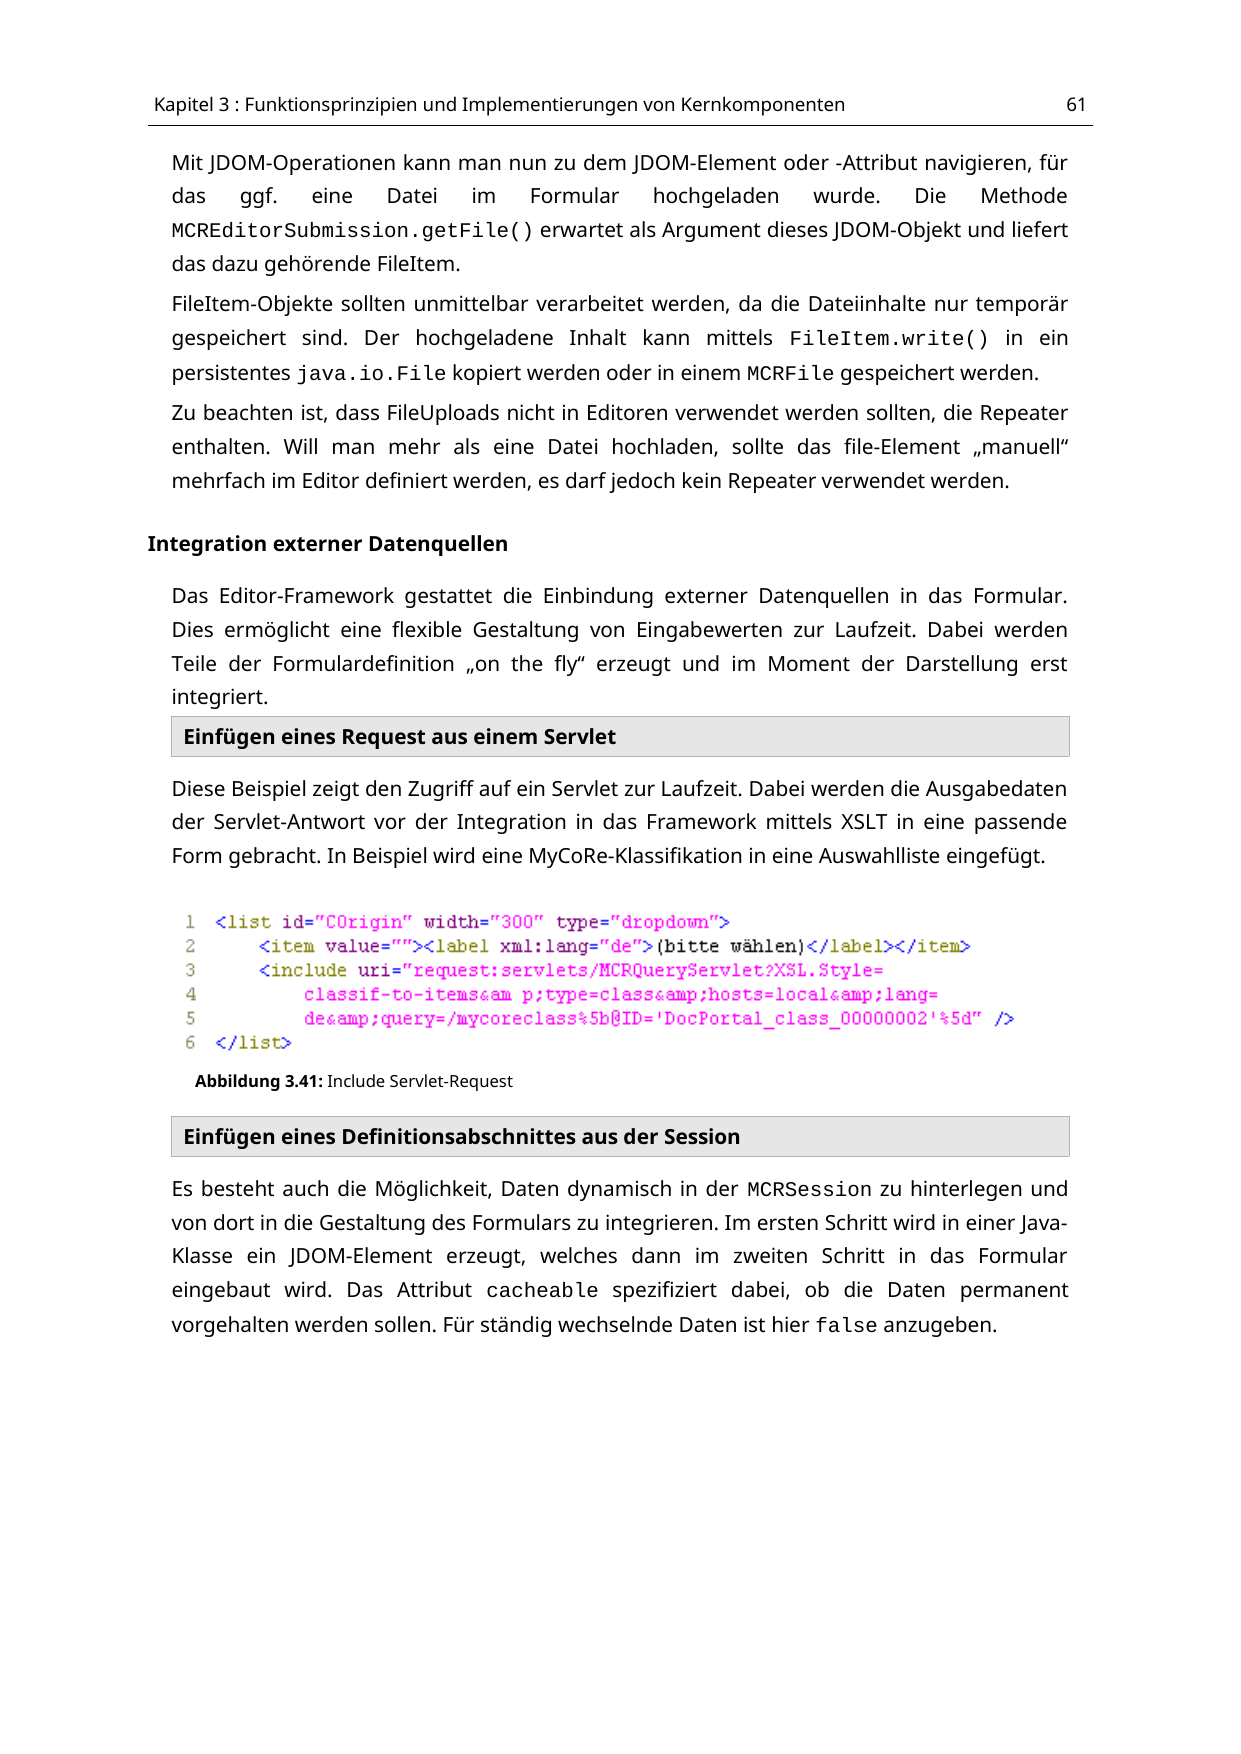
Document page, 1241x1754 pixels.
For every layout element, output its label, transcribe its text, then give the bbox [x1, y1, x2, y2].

text Mit JDOM-Operationen kann man nun zu dem JDOM-Element oder -Attribut navigieren, für das ggf. eine Datei im Formular hochgeladen wurde. Die Methode MCREditorSubmission.getFile() erwartet als Argument dieses JDOM-Objekt und liefert das dazu gehörende FileItem. [171, 148, 1069, 278]
text Zu beachten ist, dass FileUploads nicht in Editoren verwendet werden sollten, die Repeater enthalten. Will man mehr als eine Datei hochladen, sollte das file-Element „manuell“ mehrfach im Editor definiert werden, es darf jedoch kein Repeater verwendet werden. [171, 398, 1069, 494]
text Abbildung 3.41: Include Servlet-Request [195, 1054, 1012, 1093]
subtitle Integration externer Datenquellen [148, 529, 1092, 557]
text Das Editor-Framework gestattet die Einbindung externer Datenquellen in das Formular. Dies ermöglicht eine flexible Gestaltung von Eingabewerten zur Laufzeit. Dabei werden Teile der Formulardefinition „on the fly“ erzeugt und im Moment der Darstellung erst integriert. [171, 581, 1069, 711]
text Es besteht auch die Möglichkeit, Daten dynamisch in der MCRSession zu hinterlegen und von dort in die Gestaltung des Formulars zu integrieren. Im ersten Schritt wird in einer Java-Klasse ein JDOM-Element erzeugt, welches dann im zweiten Schritt in das Formular eingebaut wird. Das Attribut cacheable spezifiziert dabei, ob die Daten permanent vorgehalten werden sollen. Für ständig wechselnde Daten ist hier false anzugeben. [171, 1174, 1069, 1338]
text Diese Beispiel zeigt den Zugriff auf ein Servlet zur Laufzeit. Dabei werden die Ausgabedaten der Servlet-Antwort vor der Integration in das Framework mittels XSLT in eine passende Form gebracht. In Beispiel wird eine MyCoRe-Klassifikation in eine Auswahlliste eingefügt. [171, 774, 1069, 869]
table_header Einfügen eines Request aus einem Servlet [172, 717, 1069, 756]
text FileItem-Objekte sollten unmittelbar verarbeitet werden, da die Dateiinhalte nur temporär gespeichert sind. Der hochgeladene Inhalt kann mittels FileItem.write() in ein persistentes java.io.File kopiert werden oder in einem MCRFile gespeichert werden. [171, 289, 1069, 386]
table_header Einfügen eines Definitionsabschnittes aus der Session [172, 1117, 1069, 1156]
